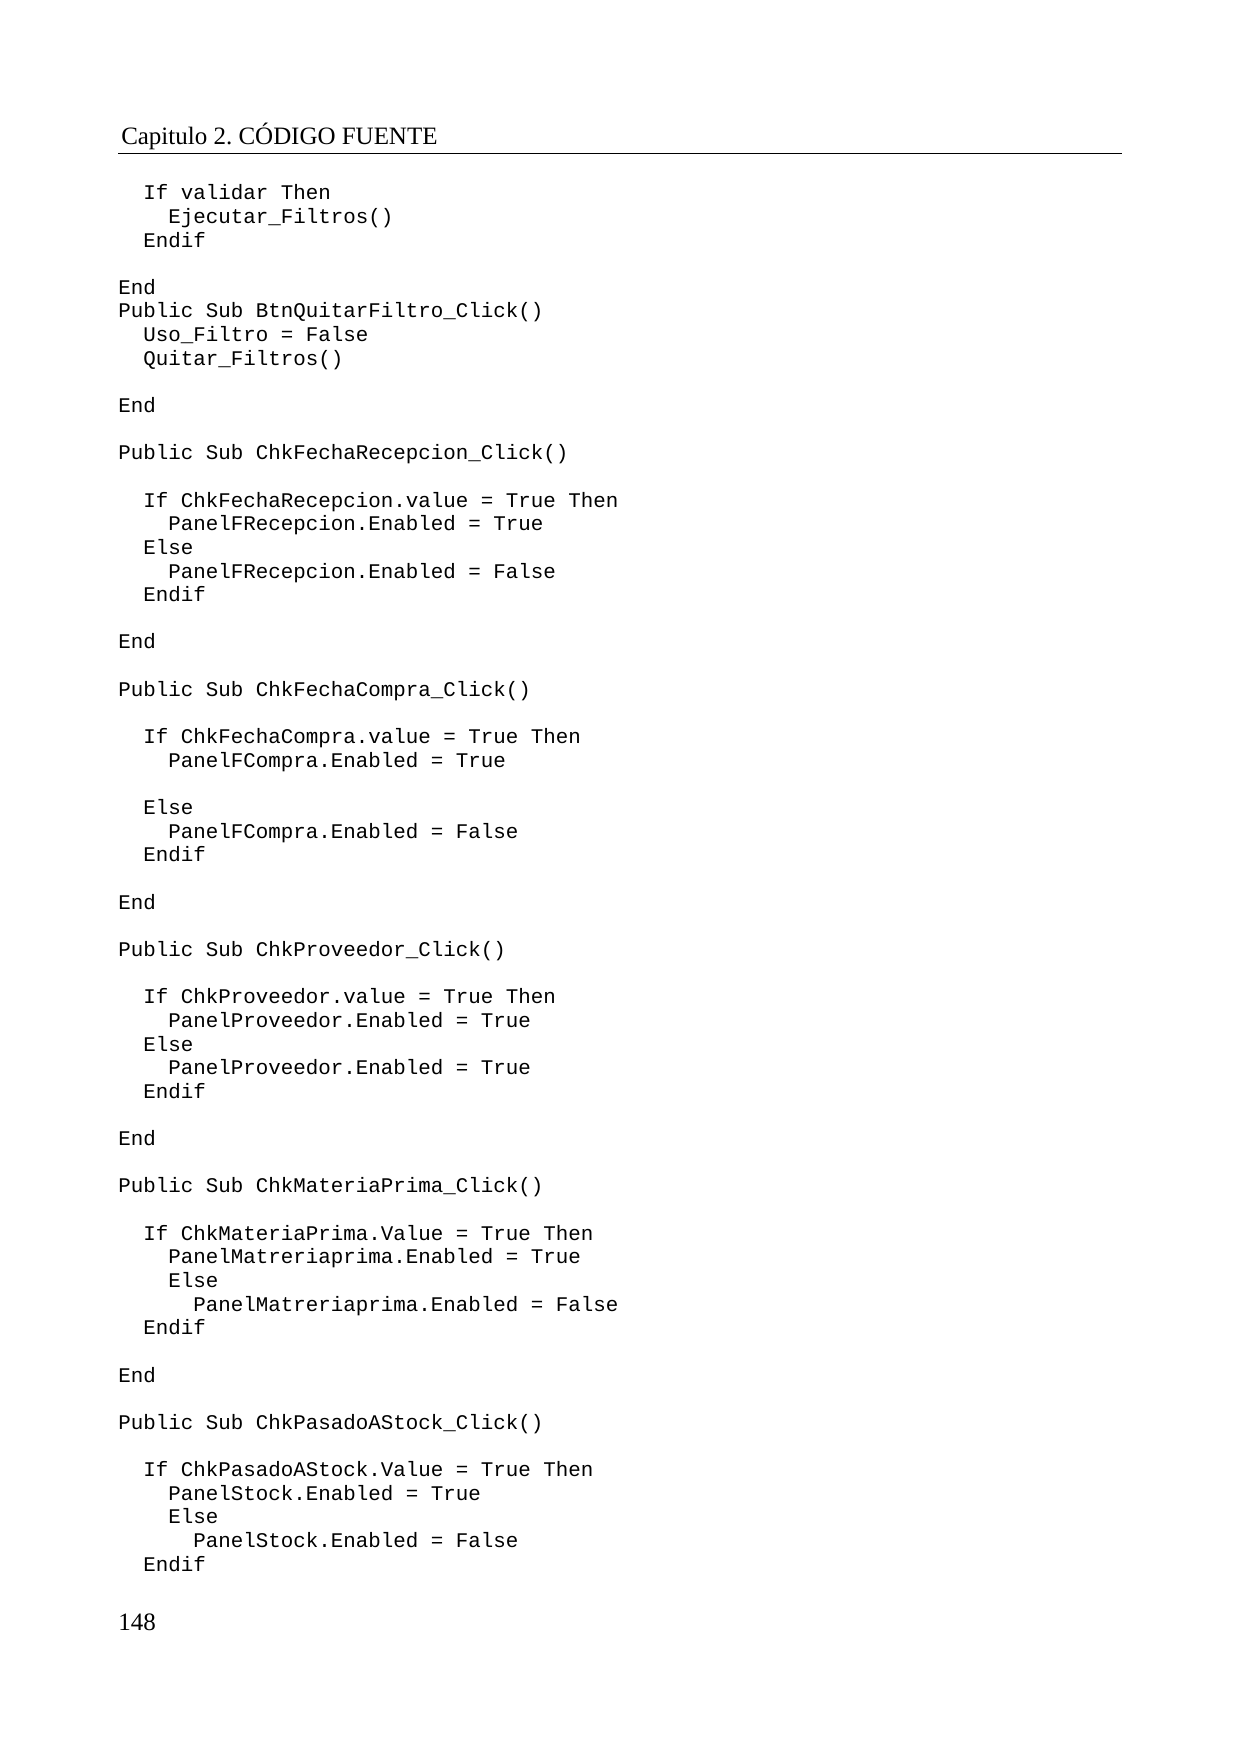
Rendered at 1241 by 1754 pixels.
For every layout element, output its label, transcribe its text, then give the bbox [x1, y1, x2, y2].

text Public Sub ChkFechaCompra_Click() [118, 679, 1122, 702]
text End [118, 632, 1122, 655]
text Uso_Filtro = False [118, 324, 1122, 348]
text End [118, 277, 1122, 301]
text PanelMatreriaprima.Enabled = False [118, 1294, 1122, 1317]
text End [118, 1364, 1122, 1388]
text If ChkProveedor.value = True Then [118, 986, 1122, 1010]
text Endif [118, 1081, 1122, 1104]
text End [118, 395, 1122, 419]
text Endif [118, 844, 1122, 868]
text PanelProveedor.Enabled = True [118, 1010, 1122, 1033]
text Public Sub BtnQuitarFiltro_Click() [118, 301, 1122, 324]
text If ChkMateriaPrima.Value = True Then [118, 1223, 1122, 1246]
text PanelStock.Enabled = False [118, 1530, 1122, 1554]
text If ChkPasadoAStock.Value = True Then [118, 1459, 1122, 1483]
text If validar Then [118, 182, 1122, 206]
text Public Sub ChkPasadoAStock_Click() [118, 1412, 1122, 1436]
text Public Sub ChkFechaRecepcion_Click() [118, 442, 1122, 466]
text PanelFRecepcion.Enabled = False [118, 561, 1122, 584]
text Else [118, 1270, 1122, 1294]
text If ChkFechaRecepcion.value = True Then [118, 490, 1122, 513]
text PanelFCompra.Enabled = False [118, 821, 1122, 844]
text Else [118, 1033, 1122, 1057]
text Endif [118, 1554, 1122, 1577]
text Public Sub ChkMateriaPrima_Click() [118, 1175, 1122, 1199]
text Public Sub ChkProveedor_Click() [118, 939, 1122, 963]
text Quitar_Filtros() [118, 348, 1122, 371]
text End [118, 892, 1122, 915]
text If ChkFechaCompra.value = True Then [118, 726, 1122, 750]
text Endif [118, 584, 1122, 608]
text Else [118, 797, 1122, 821]
text PanelMatreriaprima.Enabled = True [118, 1246, 1122, 1270]
text Endif [118, 229, 1122, 253]
text Endif [118, 1317, 1122, 1341]
text PanelFRecepcion.Enabled = True [118, 513, 1122, 537]
text Ejecutar_Filtros() [118, 206, 1122, 229]
text PanelFCompra.Enabled = True [118, 750, 1122, 773]
text Else [118, 1506, 1122, 1530]
text End [118, 1128, 1122, 1152]
text PanelStock.Enabled = True [118, 1483, 1122, 1506]
text PanelProveedor.Enabled = True [118, 1057, 1122, 1081]
text Else [118, 537, 1122, 561]
